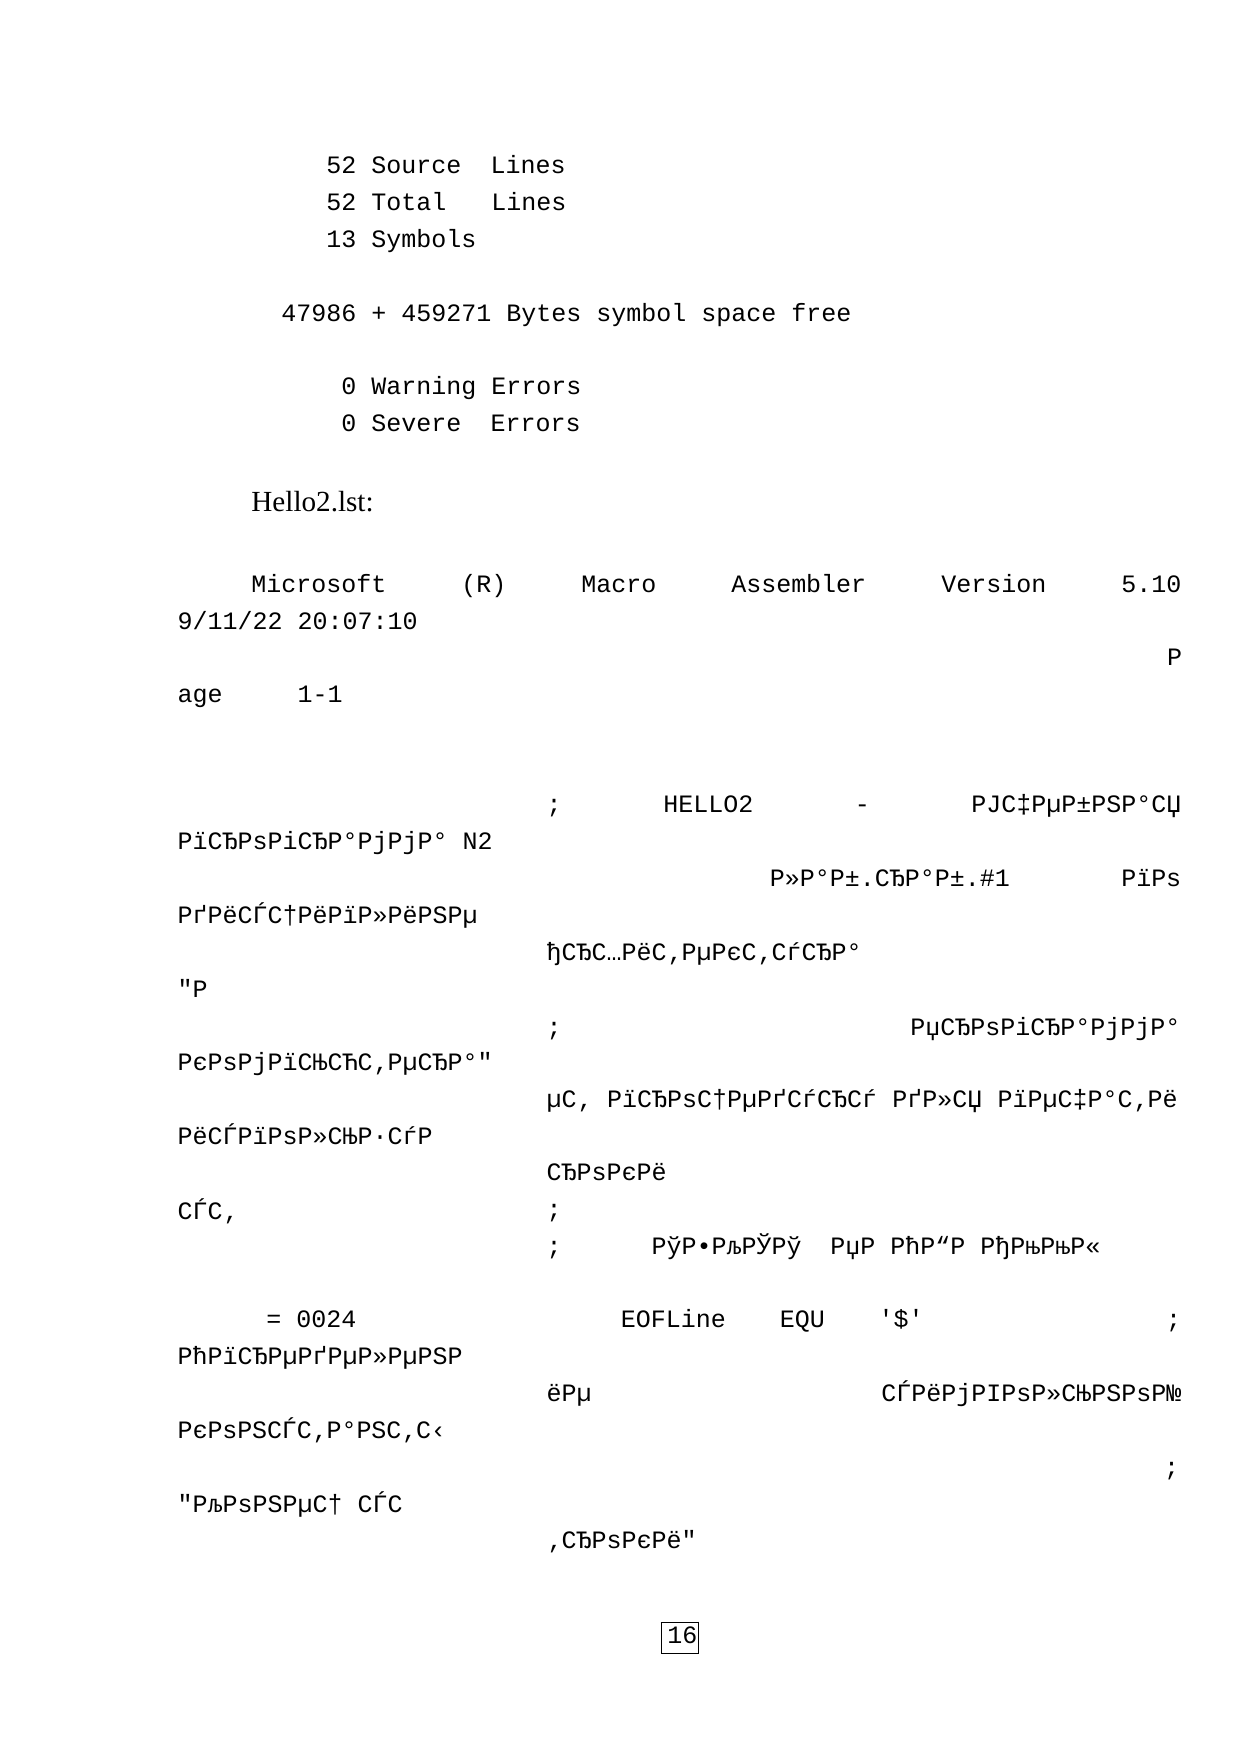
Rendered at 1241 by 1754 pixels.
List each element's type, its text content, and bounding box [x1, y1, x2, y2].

text age 1-1 [177, 682, 1205, 710]
text 52 Total Lines [326, 190, 1205, 218]
text = 0024 EOFLine EQU '$' ; [266, 1307, 1205, 1335]
text µС‚ РїСЂРѕС†РµРґСѓСЂСѓ РґР»СЏ РїРµС‡Р°С‚Рё СЂРѕРєРё [546, 1042, 1205, 1188]
text СЃС‚ [177, 1197, 522, 1225]
text ; РўР•РљРЎРў РџР РћР“Р РђРњРњР« [546, 1233, 1205, 1262]
text РєРѕРЅСЃС‚Р°РЅС‚С‹ "РљРѕРЅРµС† СЃС [177, 1417, 452, 1519]
text ; HELLO2 - РЈС‡РµР±РЅР°СЏ [546, 792, 1205, 820]
text ; [523, 1454, 1179, 1483]
text РћРїСЂРµРґРµР»РµРЅР [177, 1344, 1205, 1372]
text РїСЂРѕРіСЂР°РјРјР° N2 [177, 829, 522, 857]
text 0 Severe Errors [341, 411, 1205, 439]
text ёРµ СЃРёРјРІРѕР»СЊРЅРѕР№ [546, 1381, 1205, 1409]
text ‚СЂРѕРєРё" [546, 1528, 1205, 1556]
text 9/11/22 20:07:10 [177, 608, 1205, 637]
text 47986 + 459271 Bytes symbol space free [281, 300, 1205, 329]
text 0 Warning Errors [341, 374, 1205, 402]
text Microsoft (R) Macro Assembler Version 5.10 [251, 571, 1205, 599]
text 13 Symbols [326, 227, 1205, 255]
text РґРёСЃС†РёРїР»РёРЅРµ "Р РєРѕРјРїСЊСЋС‚РµСЂР°" РёСЃРїРѕР»СЊР·СѓР [177, 903, 522, 1152]
text 52 Source Lines [326, 153, 1205, 181]
text ; [546, 1197, 1205, 1225]
text P [154, 645, 1182, 673]
text Hello2.lst: [251, 484, 1205, 518]
text ; РџСЂРѕРіСЂР°РјРјР° [546, 1013, 1205, 1041]
text Р»Р°Р±.СЂР°Р±.#1 РїРѕ ђСЂС…РёС‚РµРєС‚СѓСЂР° [546, 866, 1182, 968]
